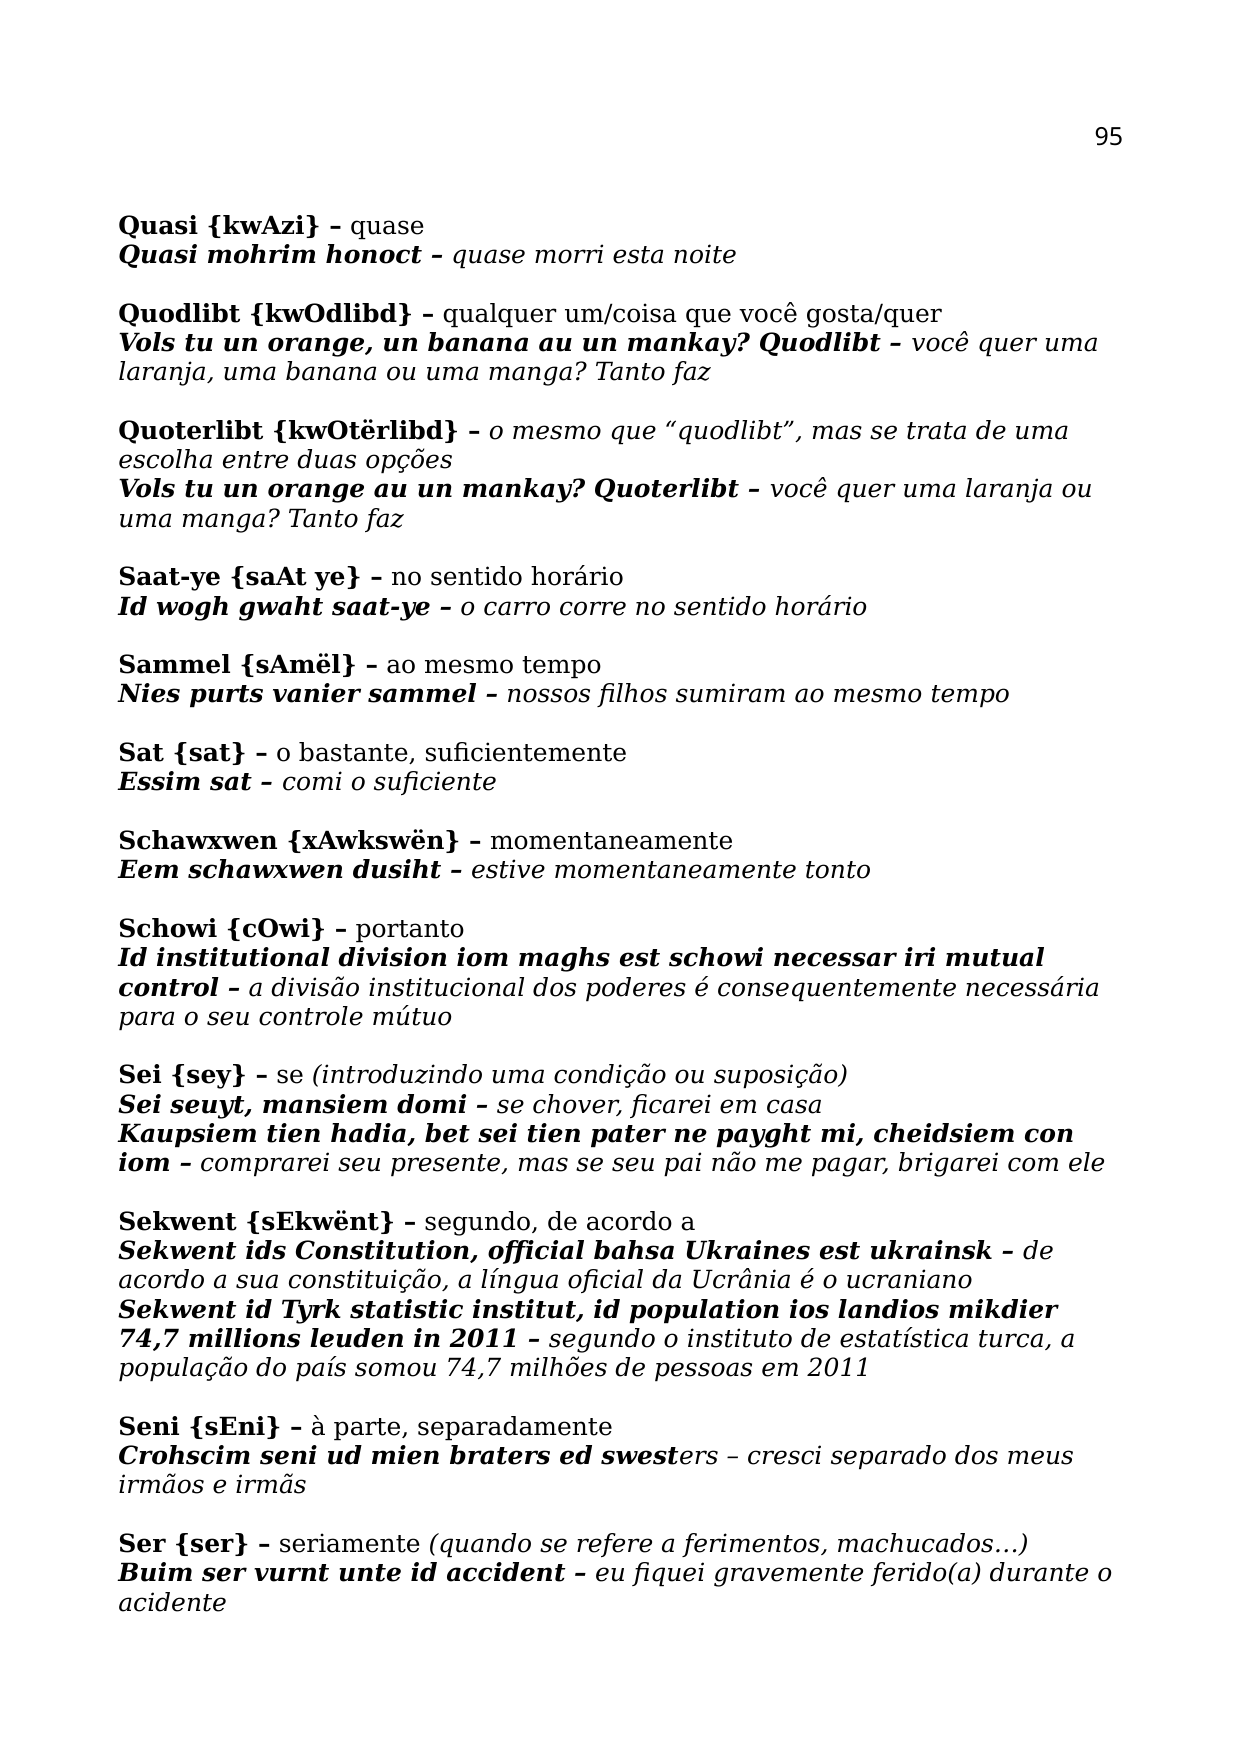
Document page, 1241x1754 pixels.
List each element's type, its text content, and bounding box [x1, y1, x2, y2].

text Quoterlibt {kwOtërlibd} – o mesmo que “quodlibt”, mas se trata de uma escolha entre duas opções [118, 416, 1123, 474]
text Sei {sey} – se (introduzindo uma condição ou suposição) [118, 1060, 1123, 1089]
text Sat {sat} – o bastante, suficientemente [118, 738, 1123, 767]
text Ser {ser} – seriamente (quando se refere a ferimentos, machucados…) [118, 1529, 1123, 1558]
text Vols tu un orange, un banana au un mankay? Quodlibt – você quer uma laranja, uma banana ou uma manga? Tanto faz [118, 328, 1123, 387]
text Sekwent ids Constitution, official bahsa Ukraines est ukrainsk – de acordo a sua constituição, a língua oficial da Ucrânia é o ucraniano [118, 1236, 1123, 1295]
text Sekwent {sEkwënt} – segundo, de acordo a [118, 1207, 1123, 1236]
text Kaupsiem tien hadia, bet sei tien pater ne payght mi, cheidsiem con iom – comprarei seu presente, mas se seu pai não me pagar, brigarei com ele [118, 1119, 1123, 1178]
text Schawxwen {xAwkswën} – momentaneamente [118, 826, 1123, 855]
text Sei seuyt, mansiem domi – se chover, ficarei em casa [118, 1089, 1123, 1119]
text Id institutional division iom maghs est schowi necessar iri mutual control – a divisão institucional dos poderes é consequentemente necessária para o seu controle mútuo [118, 943, 1123, 1031]
text Essim sat – comi o suficiente [118, 767, 1123, 797]
text Vols tu un orange au un mankay? Quoterlibt – você quer uma laranja ou uma manga? Tanto faz [118, 474, 1123, 533]
text Schowi {cOwi} – portanto [118, 914, 1123, 943]
text Seni {sEni} – à parte, separadamente [118, 1412, 1123, 1441]
text Sekwent id Tyrk statistic institut, id population ios landios mikdier 74,7 millions leuden in 2011 – segundo o instituto de estatística turca, a população do país somou 74,7 milhões de pessoas em 2011 [118, 1295, 1123, 1383]
text Id wogh gwaht saat-ye – o carro corre no sentido horário [118, 591, 1123, 621]
text Saat-ye {saAt ye} – no sentido horário [118, 562, 1123, 591]
text Quasi mohrim honoct – quase morri esta noite [118, 240, 1123, 269]
text Eem schawxwen dusiht – estive momentaneamente tonto [118, 855, 1123, 884]
text Quodlibt {kwOdlibd} – qualquer um/coisa que você gosta/quer [118, 299, 1123, 328]
text Nies purts vanier sammel – nossos filhos sumiram ao mesmo tempo [118, 679, 1123, 709]
text Sammel {sAmël} – ao mesmo tempo [118, 650, 1123, 679]
text Crohscim seni ud mien braters ed swesters – cresci separado dos meus irmãos e irmãs [118, 1441, 1123, 1500]
text Quasi {kwAzi} – quase [118, 211, 1123, 240]
text Buim ser vurnt unte id accident – eu fiquei gravemente ferido(a) durante o acidente [118, 1558, 1123, 1617]
